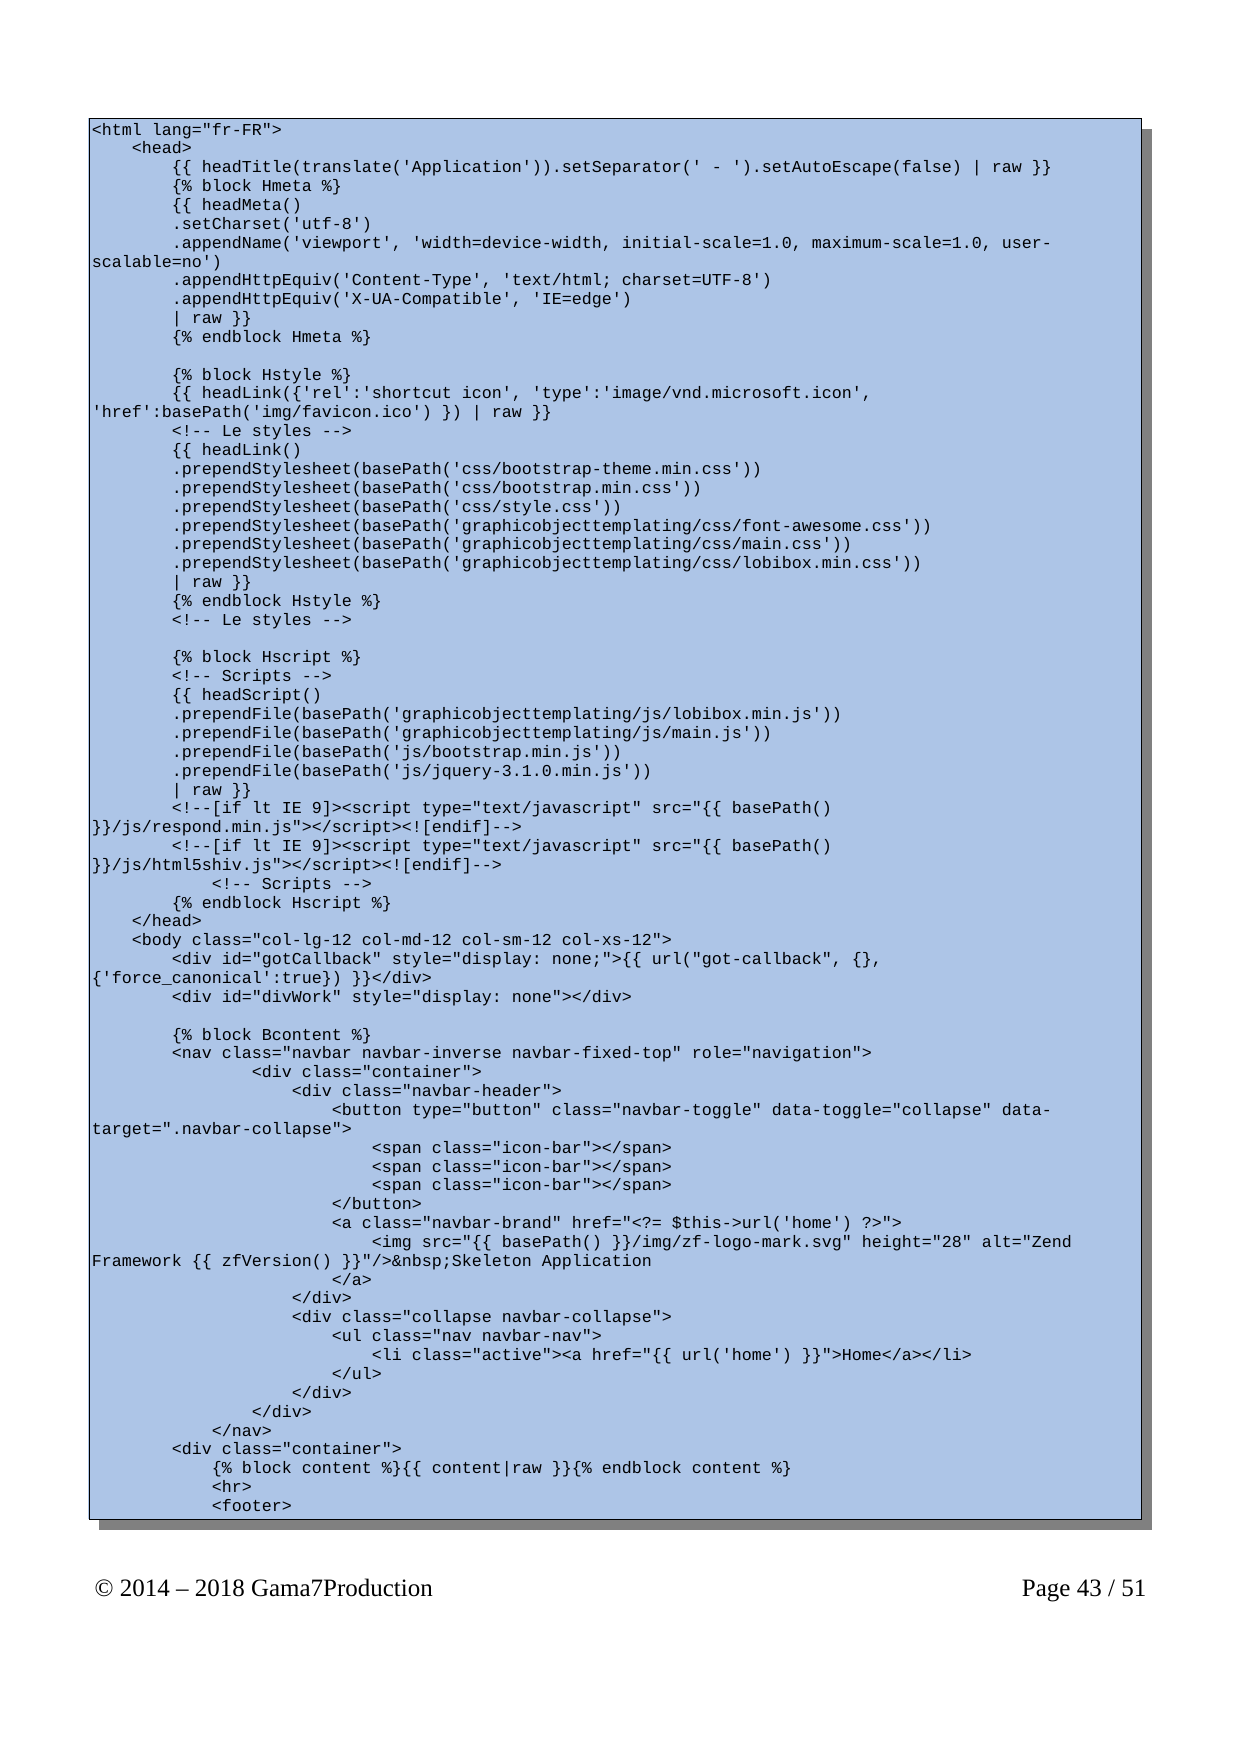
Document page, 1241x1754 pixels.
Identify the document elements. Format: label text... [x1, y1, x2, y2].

text <li class="active"><a href="{{ url('home') }}">Home</a></li> [90, 1344, 1141, 1362]
text </div> [90, 1381, 1141, 1400]
text <ul class="nav navbar-nav"> [90, 1325, 1141, 1344]
text <div id="gotCallback" style="display: none;">{{ url("got-callback", {}, {'force_canonical':true}) }}</div> [90, 948, 1141, 985]
text <!-- Le styles --> [90, 608, 1141, 627]
text .appendName('viewport', 'width=device-width, initial-scale=1.0, maximum-scale=1.0, user-scalable=no') [90, 231, 1141, 269]
text </ul> [90, 1362, 1141, 1381]
text <span class="icon-bar"></span> [90, 1155, 1141, 1174]
text .prependStylesheet(basePath('graphicobjecttemplating/css/font-awesome.css')) [90, 514, 1141, 533]
text .prependStylesheet(basePath('graphicobjecttemplating/css/lobibox.min.css')) [90, 552, 1141, 571]
text </nav> [90, 1419, 1141, 1438]
text .prependFile(basePath('js/bootstrap.min.js')) [90, 740, 1141, 759]
text <button type="button" class="navbar-toggle" data-toggle="collapse" data-target=".navbar-collapse"> [90, 1098, 1141, 1136]
text <div class="navbar-header"> [90, 1080, 1141, 1098]
text <!-- Scripts --> [90, 665, 1141, 684]
text <span class="icon-bar"></span> [90, 1136, 1141, 1155]
text {% block Hmeta %} [90, 175, 1141, 193]
text </div> [90, 1400, 1141, 1419]
text .prependFile(basePath('graphicobjecttemplating/js/main.js')) [90, 721, 1141, 740]
text {{ headScript() [90, 684, 1141, 703]
text <html lang="fr-FR"> [90, 119, 1141, 137]
text {{ headLink({'rel':'shortcut icon', 'type':'image/vnd.microsoft.icon', 'href':basePath('img/favicon.ico') }) | raw }} [90, 382, 1141, 420]
text .prependStylesheet(basePath('css/style.css')) [90, 495, 1141, 514]
text {% endblock Hmeta %} [90, 326, 1141, 344]
text <!-- Scripts --> [90, 872, 1141, 891]
text .setCharset('utf-8') [90, 212, 1141, 231]
text .prependStylesheet(basePath('css/bootstrap.min.css')) [90, 476, 1141, 495]
text .prependFile(basePath('graphicobjecttemplating/js/lobibox.min.js')) [90, 703, 1141, 721]
text {{ headLink() [90, 439, 1141, 457]
text <head> [90, 137, 1141, 156]
text </a> [90, 1268, 1141, 1287]
text {{ headMeta() [90, 193, 1141, 212]
text | raw }} [90, 778, 1141, 797]
text {% block content %}{{ content|raw }}{% endblock content %} [90, 1457, 1141, 1476]
text <!--[if lt IE 9]><script type="text/javascript" src="{{ basePath() }}/js/html5shiv.js"></script><![endif]--> [90, 834, 1141, 872]
text </button> [90, 1193, 1141, 1212]
text <div class="container"> [90, 1061, 1141, 1080]
text <img src="{{ basePath() }}/img/zf-logo-mark.svg" height="28" alt="Zend Framework {{ zfVersion() }}"/>&nbsp;Skeleton Application [90, 1231, 1141, 1268]
text {% block Bcontent %} [90, 1023, 1141, 1042]
text <div class="collapse navbar-collapse"> [90, 1306, 1141, 1325]
text <!-- Le styles --> [90, 420, 1141, 439]
text <!--[if lt IE 9]><script type="text/javascript" src="{{ basePath() }}/js/respond.min.js"></script><![endif]--> [90, 797, 1141, 834]
text .appendHttpEquiv('X-UA-Compatible', 'IE=edge') [90, 288, 1141, 307]
text <body class="col-lg-12 col-md-12 col-sm-12 col-xs-12"> [90, 929, 1141, 948]
text {% block Hscript %} [90, 646, 1141, 665]
text <a class="navbar-brand" href="<?= $this->url('home') ?>"> [90, 1212, 1141, 1231]
text .prependFile(basePath('js/jquery-3.1.0.min.js')) [90, 759, 1141, 778]
text {% block Hstyle %} [90, 363, 1141, 382]
text {% endblock Hstyle %} [90, 589, 1141, 608]
text {{ headTitle(translate('Application')).setSeparator(' - ').setAutoEscape(false) | raw }} [90, 156, 1141, 175]
text <span class="icon-bar"></span> [90, 1174, 1141, 1193]
text .prependStylesheet(basePath('css/bootstrap-theme.min.css')) [90, 457, 1141, 476]
text {% endblock Hscript %} [90, 891, 1141, 910]
text | raw }} [90, 571, 1141, 589]
text | raw }} [90, 307, 1141, 326]
text .prependStylesheet(basePath('graphicobjecttemplating/css/main.css')) [90, 533, 1141, 552]
text <footer> [90, 1494, 1141, 1519]
text .appendHttpEquiv('Content-Type', 'text/html; charset=UTF-8') [90, 269, 1141, 288]
text <hr> [90, 1476, 1141, 1494]
text <div id="divWork" style="display: none"></div> [90, 985, 1141, 1004]
text </head> [90, 910, 1141, 929]
text <div class="container"> [90, 1438, 1141, 1457]
text </div> [90, 1287, 1141, 1306]
text <nav class="navbar navbar-inverse navbar-fixed-top" role="navigation"> [90, 1042, 1141, 1061]
